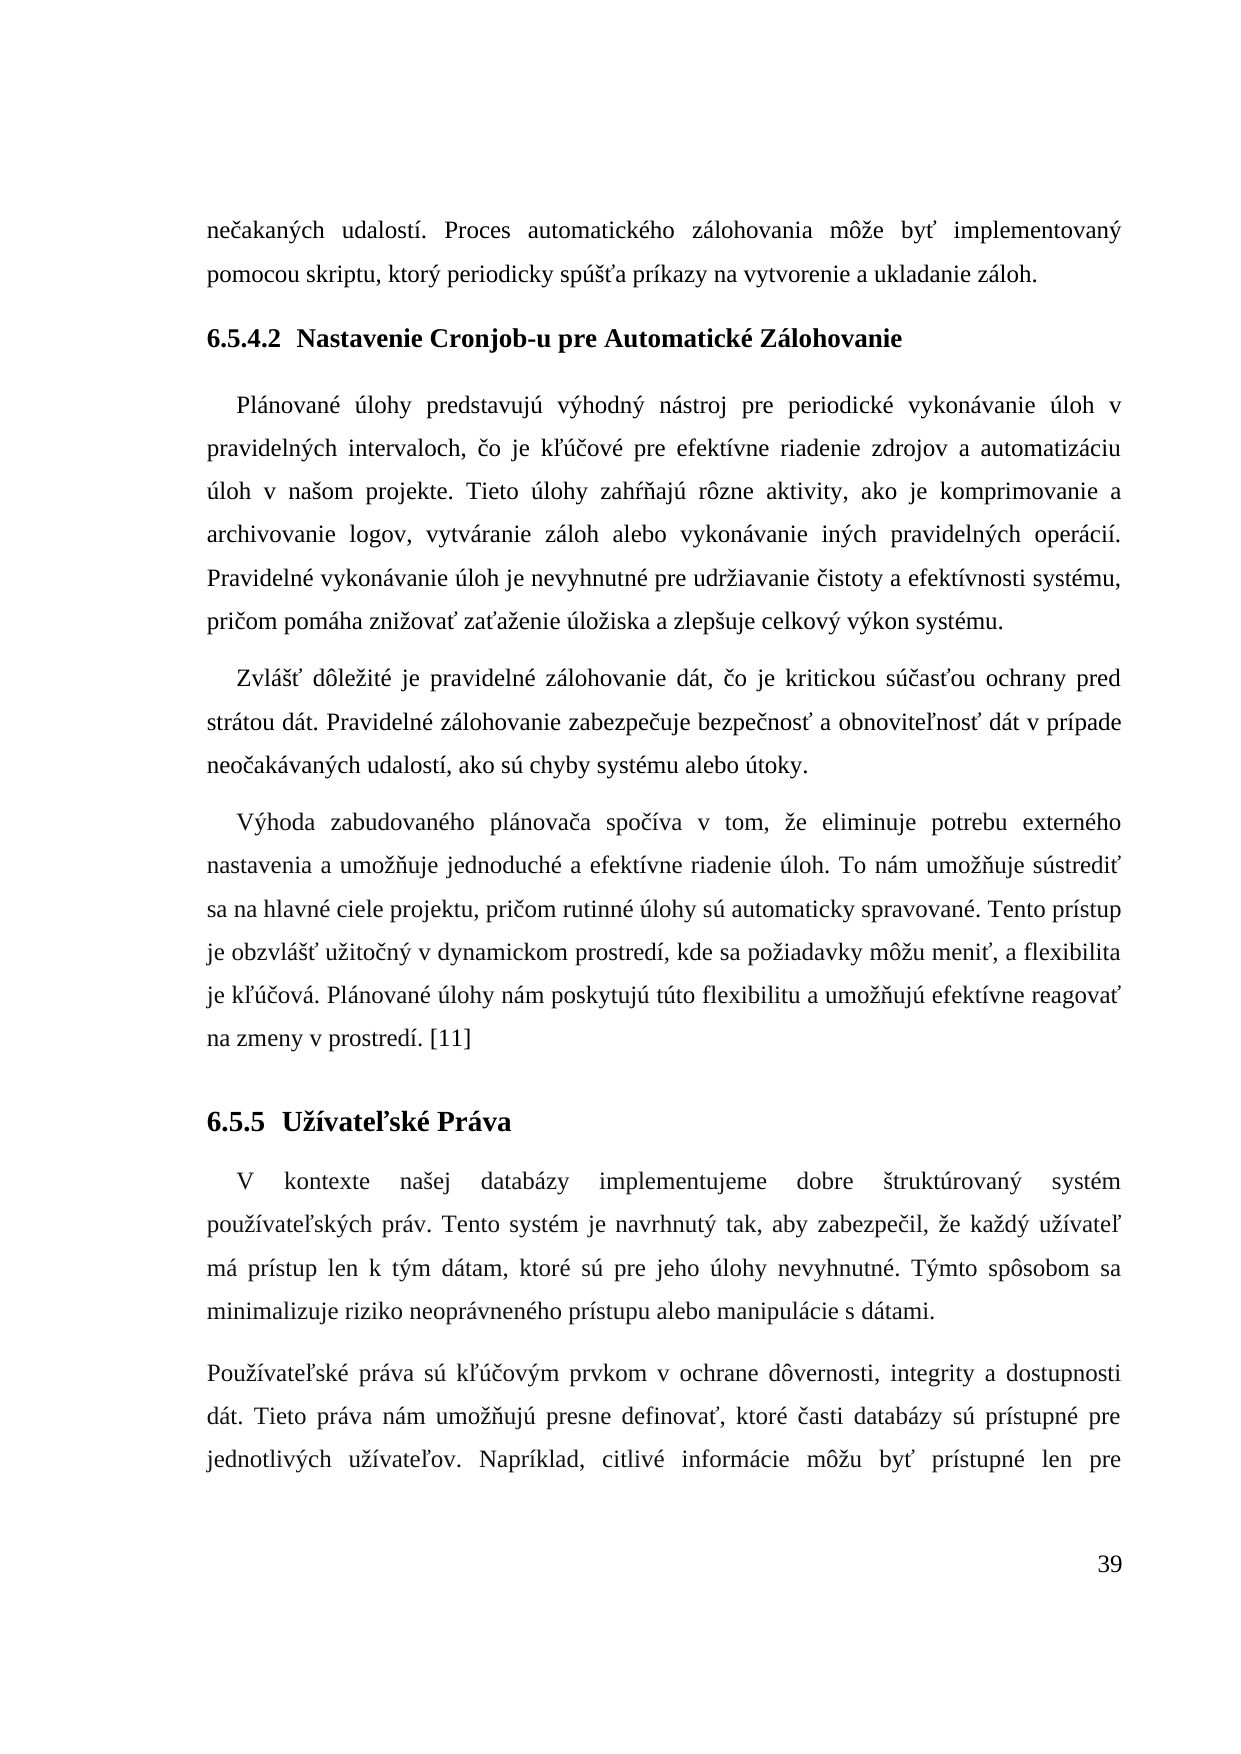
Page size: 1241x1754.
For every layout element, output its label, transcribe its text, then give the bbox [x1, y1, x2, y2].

subtitle Nastavenie Cronjob-u pre Automatické Zálohovanie [207, 323, 1122, 354]
text V kontexte našej databázy implementujeme dobre štruktúrovaný systém používateľských práv. Tento systém je navrhnutý tak, aby zabezpečil, že každý užívateľ má prístup len k tým dátam, ktoré sú pre jeho úlohy nevyhnutné. Týmto spôsobom sa minimalizuje riziko neoprávneného prístupu alebo manipulácie s dátami. [207, 1166, 1122, 1324]
text Výhoda zabudovaného plánovača spočíva v tom, že eliminuje potrebu externého nastavenia a umožňuje jednoduché a efektívne riadenie úloh. To nám umožňuje sústrediť sa na hlavné ciele projektu, pričom rutinné úlohy sú automaticky spravované. Tento prístup je obzvlášť užitočný v dynamickom prostredí, kde sa požiadavky môžu meniť, a flexibilita je kľúčová. Plánované úlohy nám poskytujú túto flexibilitu a umožňujú efektívne reagovať na zmeny v prostredí. [11] [207, 807, 1122, 1052]
text nečakaných udalostí. Proces automatického zálohovania môže byť implementovaný pomocou skriptu, ktorý periodicky spúšťa príkazy na vytvorenie a ukladanie záloh. [207, 216, 1122, 287]
subtitle Užívateľské Práva [207, 1104, 1122, 1137]
text Plánované úlohy predstavujú výhodný nástroj pre periodické vykonávanie úloh v pravidelných intervaloch, čo je kľúčové pre efektívne riadenie zdrojov a automatizáciu úloh v našom projekte. Tieto úlohy zahŕňajú rôzne aktivity, ako je komprimovanie a archivovanie logov, vytváranie záloh alebo vykonávanie iných pravidelných operácií. Pravidelné vykonávanie úloh je nevyhnutné pre udržiavanie čistoty a efektívnosti systému, pričom pomáha znižovať zaťaženie úložiska a zlepšuje celkový výkon systému. [207, 390, 1122, 634]
text Zvlášť dôležité je pravidelné zálohovanie dát, čo je kritickou súčasťou ochrany pred strátou dát. Pravidelné zálohovanie zabezpečuje bezpečnosť a obnoviteľnosť dát v prípade neočakávaných udalostí, ako sú chyby systému alebo útoky. [207, 663, 1122, 778]
text Používateľské práva sú kľúčovým prvkom v ochrane dôvernosti, integrity a dostupnosti dát. Tieto práva nám umožňujú presne definovať, ktoré časti databázy sú prístupné pre jednotlivých užívateľov. Napríklad, citlivé informácie môžu byť prístupné len pre [207, 1358, 1122, 1473]
